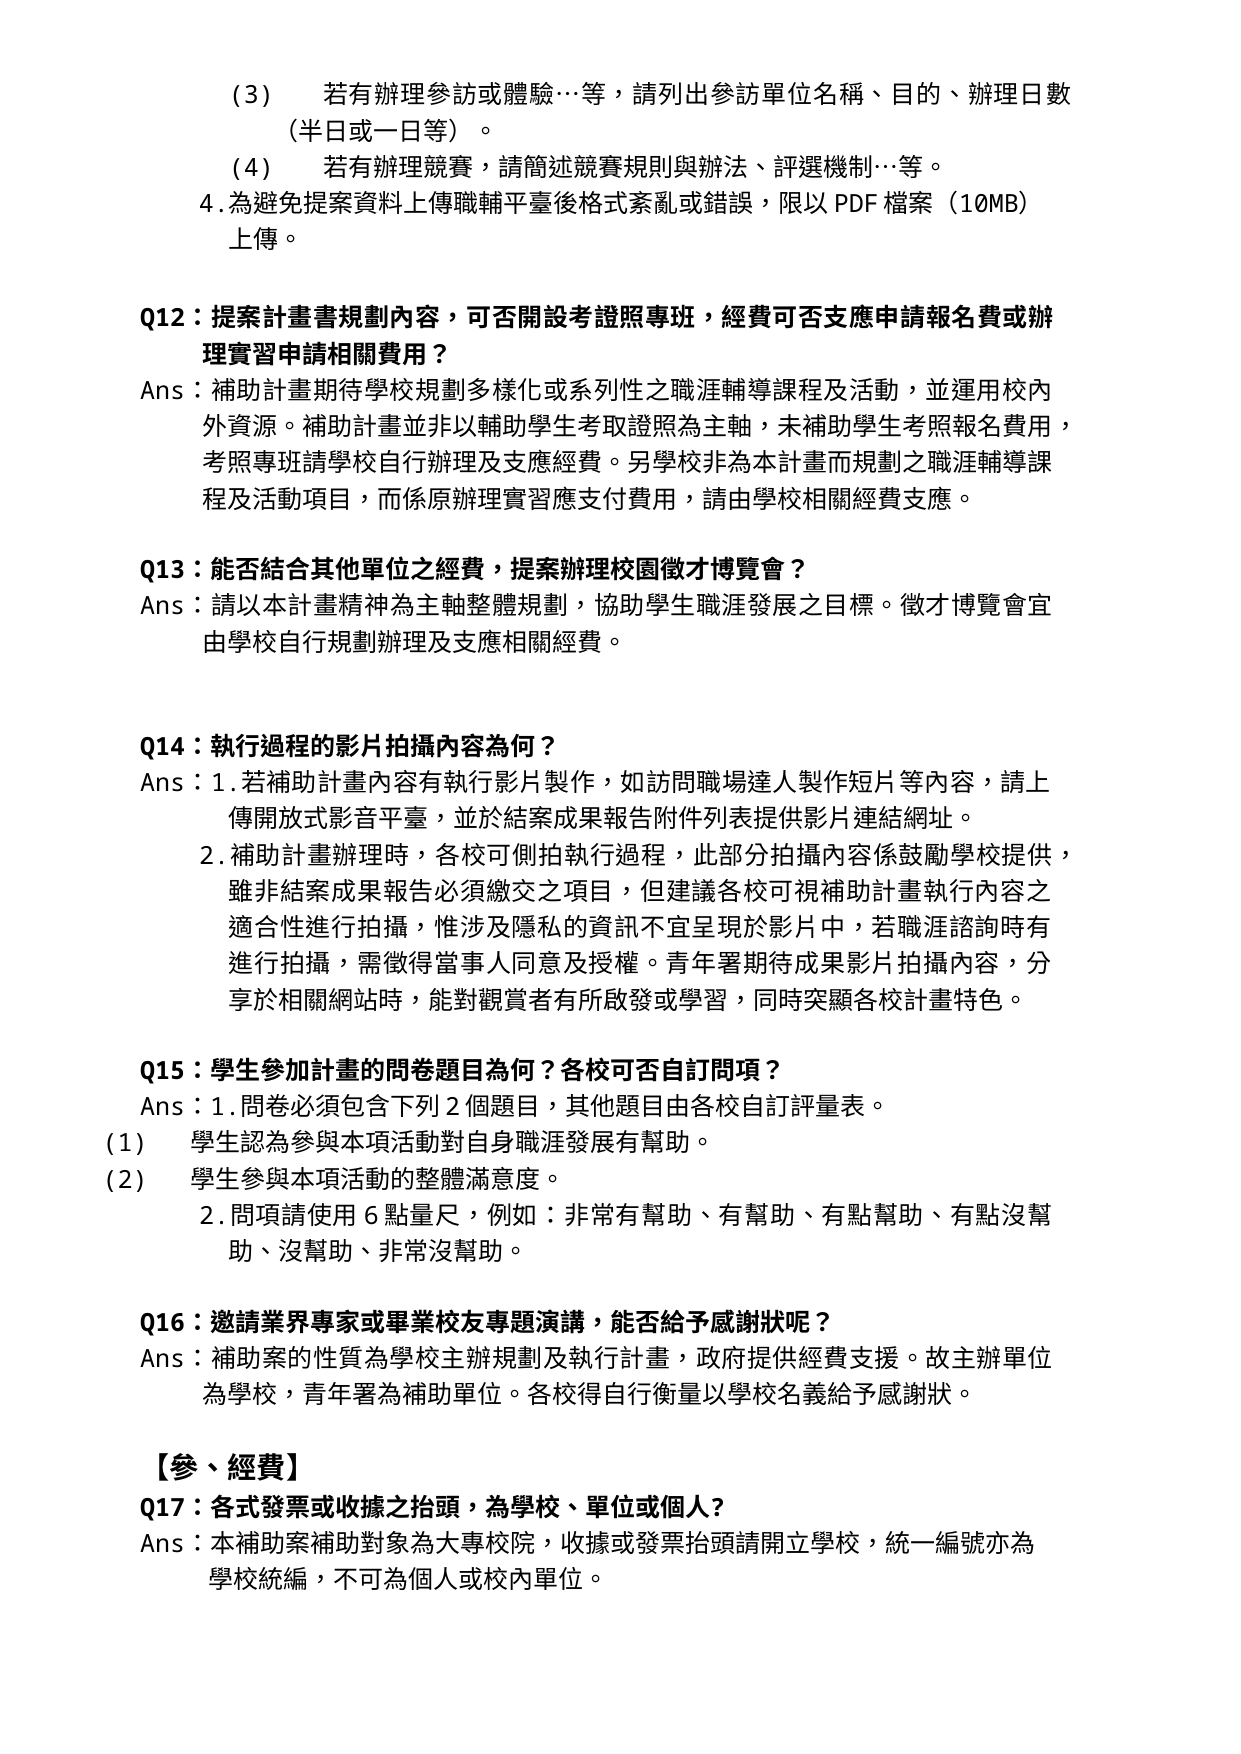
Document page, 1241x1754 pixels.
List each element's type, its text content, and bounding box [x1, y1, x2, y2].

text Q17：各式發票或收據之抬頭，為學校、單位或個人? [140, 1487, 1053, 1523]
text Q15：學生參加計畫的問卷題目為何？各校可否自訂問項？ [140, 1050, 1053, 1087]
text 4.為避免提案資料上傳職輔平臺後格式紊亂或錯誤，限以PDF檔案（10MB）上傳。 [199, 184, 1053, 256]
text Ans：補助案的性質為學校主辦規劃及執行計畫，政府提供經費支援。故主辦單位為學校，青年署為補助單位。各校得自行衡量以學校名義給予感謝狀。 [140, 1338, 1053, 1411]
list 學生認為參與本項活動對自身職涯發展有幫助。 [102, 1123, 1073, 1159]
text Ans：1.若補助計畫內容有執行影片製作，如訪問職場達人製作短片等內容，請上傳開放式影音平臺，並於結案成果報告附件列表提供影片連結網址。 [140, 763, 1053, 835]
text Ans：1.問卷必須包含下列2個題目，其他題目由各校自訂評量表。 [140, 1087, 1053, 1123]
list 若有辦理參訪或體驗…等，請列出參訪單位名稱、目的、辦理日數（半日或一日等）。 [229, 75, 1073, 147]
text Q12：提案計畫書規劃內容，可否開設考證照專班，經費可否支應申請報名費或辦理實習申請相關費用？ [140, 298, 1053, 370]
text Ans：請以本計畫精神為主軸整體規劃，協助學生職涯發展之目標。徵才博覽會宜由學校自行規劃辦理及支應相關經費。 [140, 586, 1053, 658]
text Q16：邀請業界專家或畢業校友專題演講，能否給予感謝狀呢？ [140, 1302, 1053, 1338]
text 2.補助計畫辦理時，各校可側拍執行過程，此部分拍攝內容係鼓勵學校提供，雖非結案成果報告必須繳交之項目，但建議各校可視補助計畫執行內容之適合性進行拍攝，惟涉及隱私的資訊不宜呈現於影片中，若職涯諮詢時有進行拍攝，需徵得當事人同意及授權。青年署期待成果影片拍攝內容，分享於相關網站時，能對觀賞者有所啟發或學習，同時突顯各校計畫特色。 [199, 835, 1053, 1016]
text 【參、經費】 [140, 1445, 1053, 1487]
text 2.問項請使用6點量尺，例如：非常有幫助、有幫助、有點幫助、有點沒幫助、沒幫助、非常沒幫助。 [199, 1195, 1053, 1268]
list 學生參與本項活動的整體滿意度。 [102, 1159, 1073, 1195]
list 若有辦理競賽，請簡述競賽規則與辦法、評選機制…等。 [229, 147, 1073, 184]
text Q14：執行過程的影片拍攝內容為何？ [140, 726, 1053, 763]
text Ans：本補助案補助對象為大專校院，收據或發票抬頭請開立學校，統一編號亦為學校統編，不可為個人或校內單位。 [140, 1523, 1053, 1596]
text Q13：能否結合其他單位之經費，提案辦理校園徵才博覽會？ [140, 549, 1053, 586]
text Ans：補助計畫期待學校規劃多樣化或系列性之職涯輔導課程及活動，並運用校內外資源。補助計畫並非以輔助學生考取證照為主軸，未補助學生考照報名費用，考照專班請學校自行辦理及支應經費。另學校非為本計畫而規劃之職涯輔導課程及活動項目，而係原辦理實習應支付費用，請由學校相關經費支應。 [140, 370, 1053, 515]
